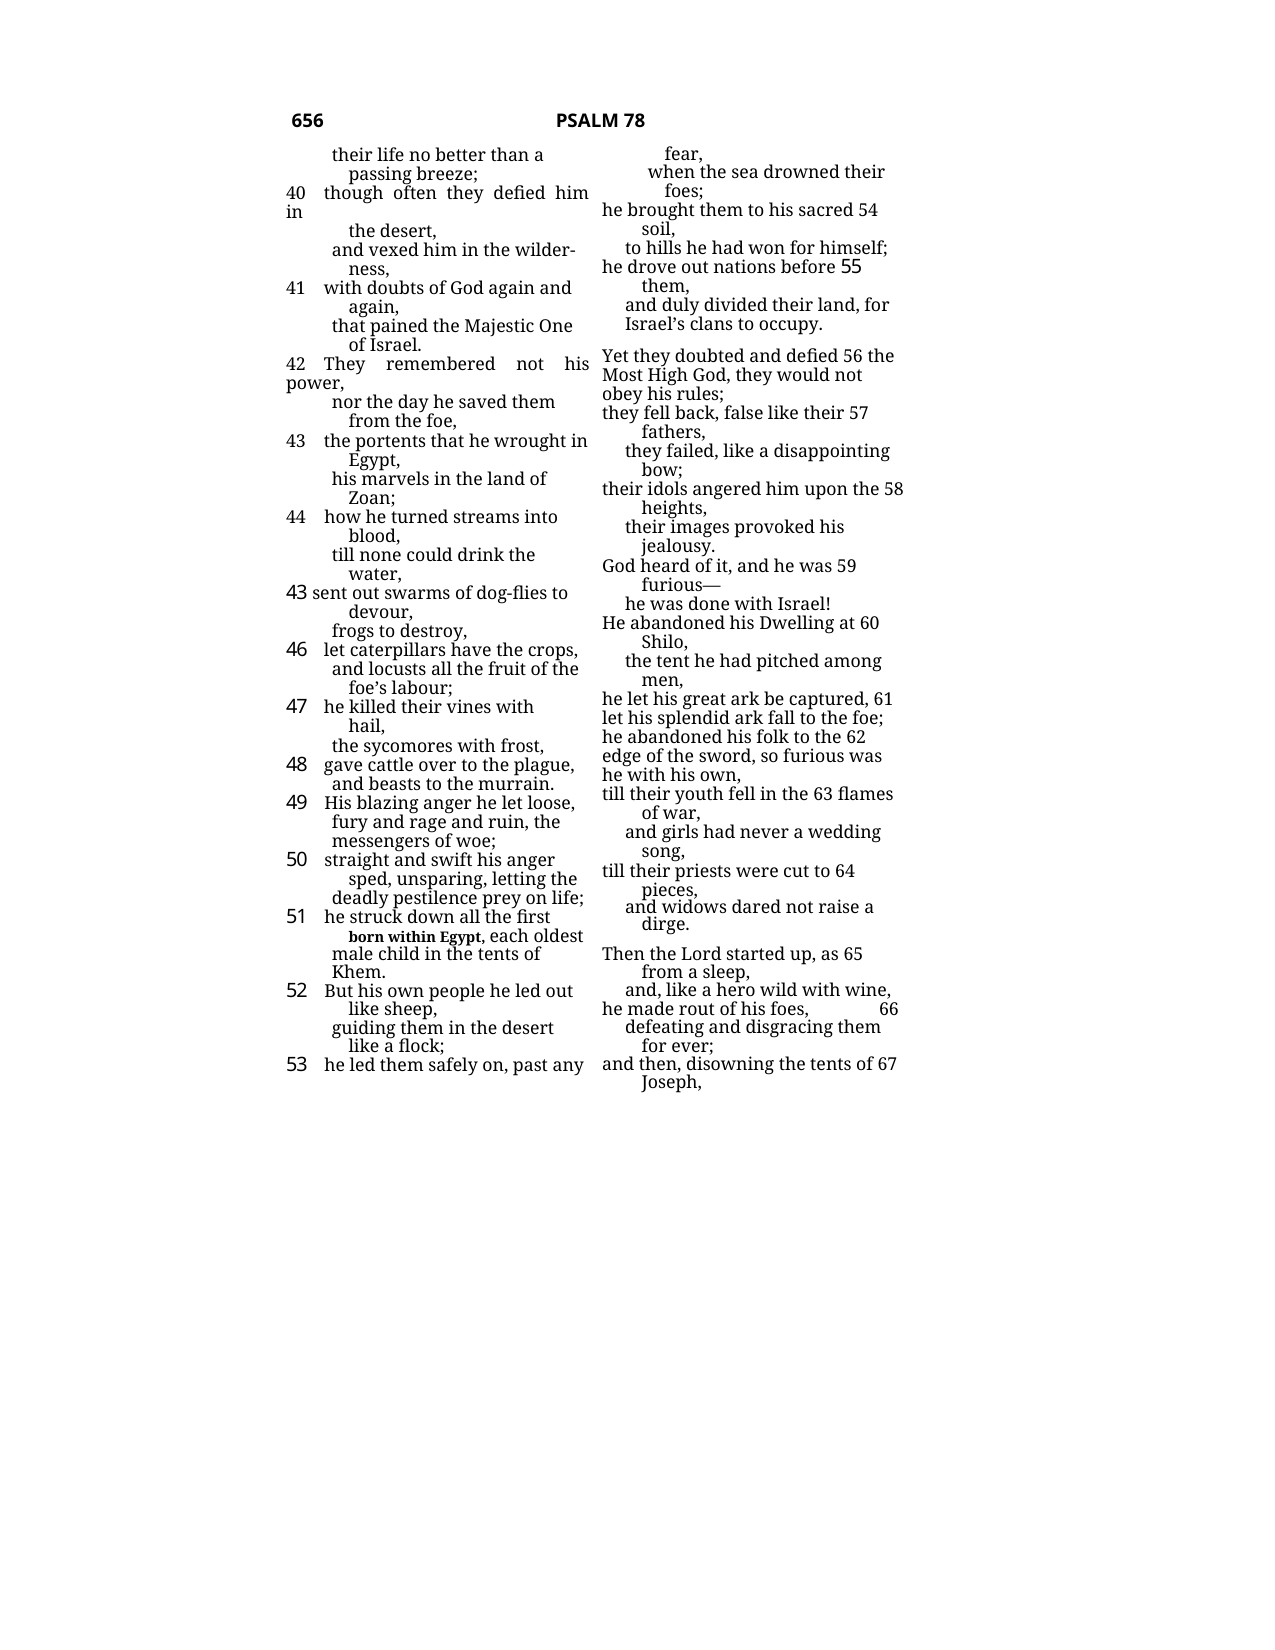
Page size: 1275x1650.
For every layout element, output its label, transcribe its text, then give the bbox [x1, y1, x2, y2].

text their idols angered him upon the 58 heights, [602, 481, 905, 519]
text he drove out nations before 55 them, [602, 258, 905, 296]
text they fell back, false like their 57 fathers, [602, 404, 905, 442]
text like sheep, [332, 1001, 589, 1019]
text frogs to destroy, [332, 622, 589, 641]
list he struck down all the first­ [286, 908, 589, 927]
text he abandoned his folk to the 62 edge of the sword, so furious was he with his own, [602, 728, 905, 786]
text and then, disowning the tents of 67 Joseph, [602, 1056, 905, 1093]
list They remembered not his power, [286, 356, 589, 394]
list he led them safely on, past any [286, 1056, 589, 1075]
text and girls had never a wedding song, [625, 824, 905, 862]
list the portents that he wrought in [286, 432, 589, 451]
list His blazing anger he let loose, [286, 794, 589, 813]
list gave cattle over to the plague, [286, 756, 589, 775]
text till none could drink the water, [332, 546, 589, 584]
list though often they defied him in [286, 184, 589, 222]
text and locusts all the fruit of the foe’s labour; [332, 661, 589, 699]
text their life no better than a passing breeze; [332, 146, 589, 184]
text hail, [332, 718, 589, 737]
text to hills he had won for him­self; [625, 239, 905, 258]
text blood, [332, 527, 589, 546]
text and duly divided their land, for Israel’s clans to occupy. [625, 296, 905, 334]
text Egypt, [332, 451, 589, 470]
text 43 sent out swarms of dog-flies to devour, [286, 584, 589, 622]
text their images provoked his jealousy. [625, 519, 905, 557]
text and beasts to the murrain. [332, 775, 589, 794]
text he made rout of his foes, 66 [602, 1001, 905, 1019]
text Yet they doubted and defied 56 the Most High God, they would not obey his rules; [602, 347, 905, 404]
text again, [332, 298, 589, 317]
text he let his great ark be captured, 61 let his splendid ark fall to the foe; [602, 690, 905, 728]
text and vexed him in the wilder­ness, [332, 241, 589, 279]
text defeating and disgracing them for ever; [625, 1019, 905, 1056]
text the tent he had pitched among men, [625, 652, 905, 690]
text when the sea drowned their foes; [648, 164, 905, 201]
text he was done with Israel! [625, 595, 905, 614]
text God heard of it, and he was 59 furious— [602, 557, 905, 595]
text and widows dared not raise a dirge. [625, 900, 905, 934]
text his marvels in the land of Zoan; [332, 470, 589, 508]
text till their youth fell in the 63 flames of war, [602, 786, 905, 824]
text and, like a hero wild with wine, [625, 982, 905, 1001]
list let caterpillars have the crops, [286, 641, 589, 661]
text he brought them to his sacred 54 soil, [602, 201, 905, 239]
text nor the day he saved them from the foe, [332, 394, 589, 432]
list But his own people he led out [286, 983, 589, 1001]
text the desert, [332, 222, 589, 241]
text sped, unsparing, letting the deadly pestilence prey on life; [332, 870, 589, 908]
text He abandoned his Dwelling at 60 Shilo, [602, 614, 905, 652]
text till their priests were cut to 64 pieces, [602, 862, 905, 900]
text they failed, like a disappoint­ing bow; [625, 442, 905, 481]
list with doubts of God again and [286, 279, 589, 298]
text the sycomores with frost, [332, 737, 589, 756]
text fear, [648, 146, 905, 164]
text born within Egypt, each oldest male child in the tents of Khem. [332, 927, 589, 983]
text that pained the Majestic One of Israel. [332, 317, 589, 356]
list how he turned streams into [286, 508, 589, 527]
list straight and swift his anger [286, 851, 589, 870]
text guiding them in the desert like a flock; [332, 1019, 589, 1056]
text Then the Lord started up, as 65 from a sleep, [602, 945, 905, 982]
list he killed their vines with [286, 699, 589, 718]
text fury and rage and ruin, the messengers of woe; [332, 813, 589, 851]
